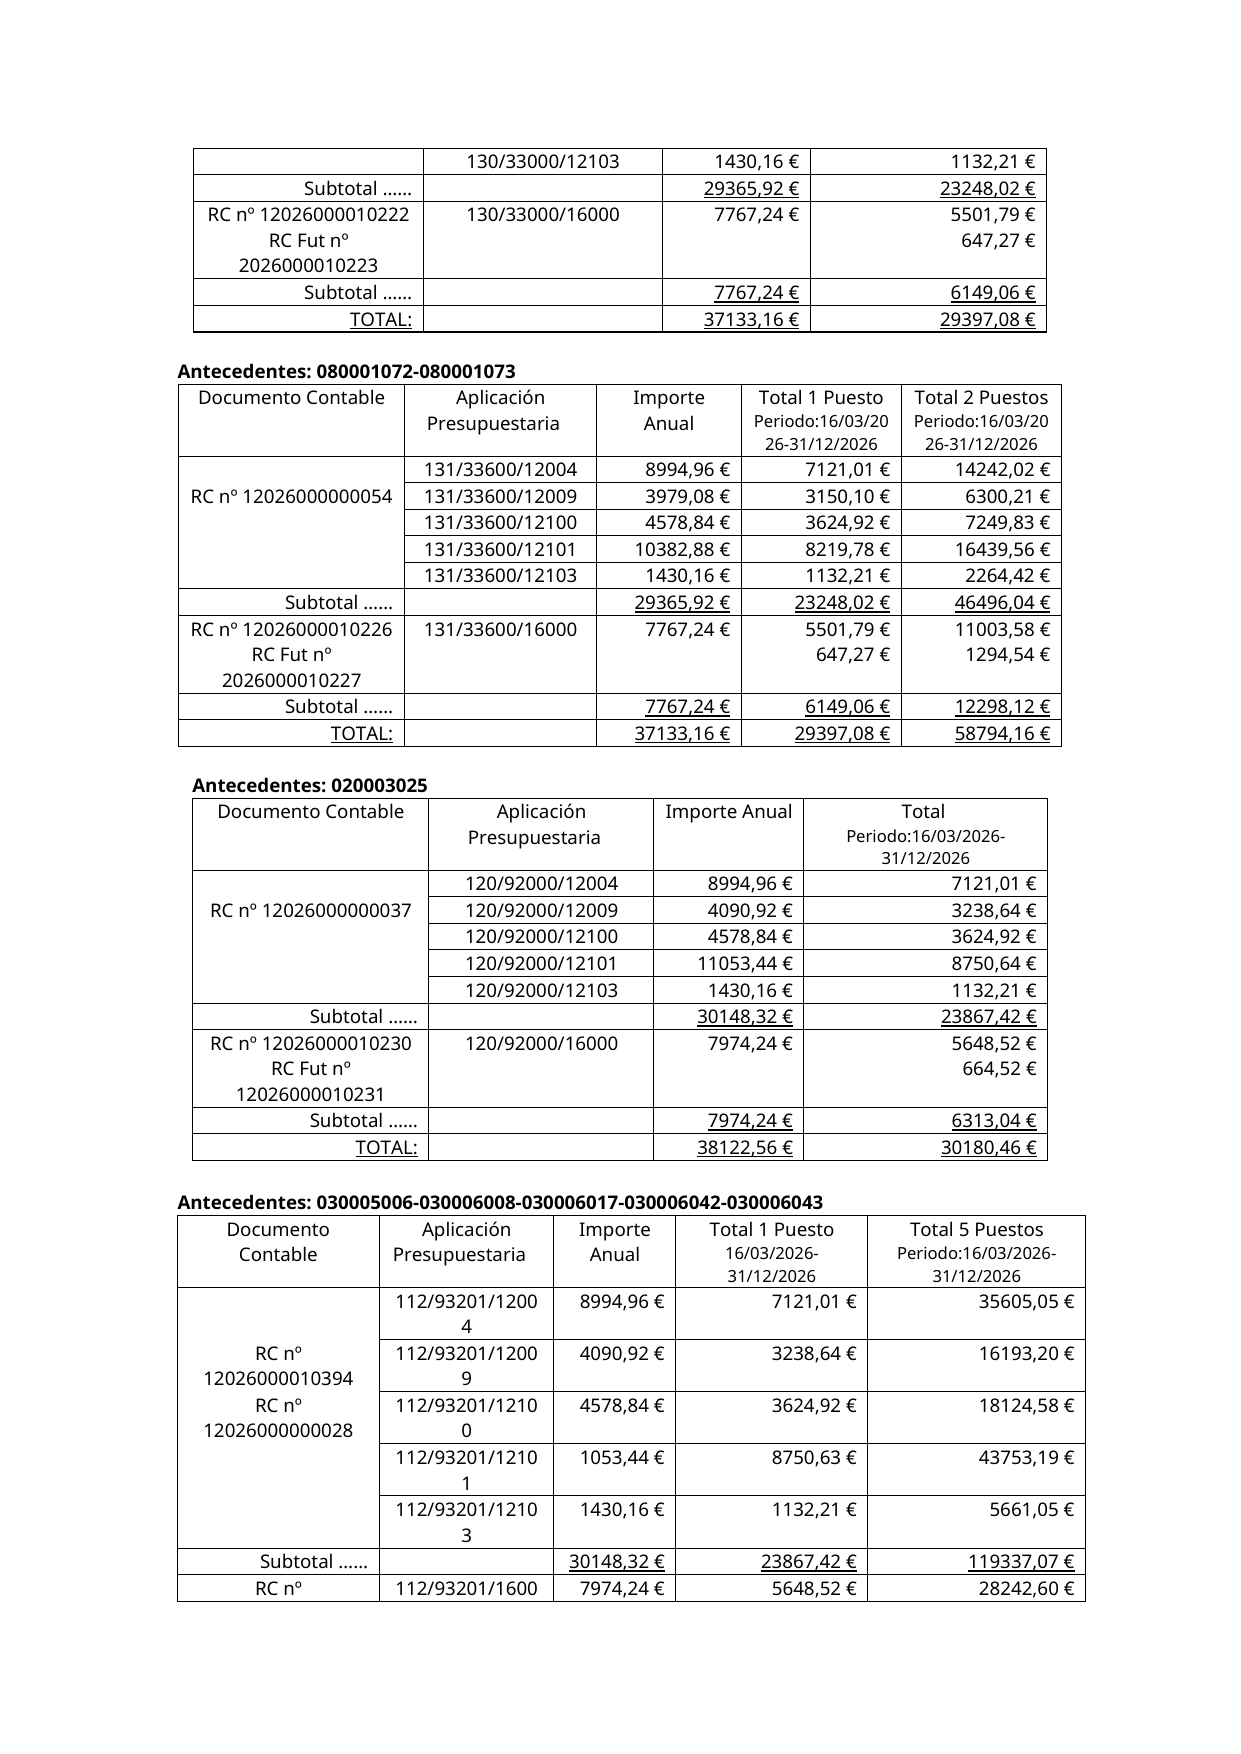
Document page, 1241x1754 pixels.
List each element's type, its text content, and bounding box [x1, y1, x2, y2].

table_cell 2264,42 € [902, 563, 1061, 588]
table_cell 3238,64 € [804, 897, 1047, 923]
table_cell 46496,04 € [902, 589, 1061, 615]
table_header Total 5 Puestos Periodo:16/03/2026-31/12/2026 [868, 1216, 1085, 1287]
table_cell 120/92000/12103 [429, 977, 653, 1002]
table_cell [193, 871, 428, 896]
table_cell 112/93201/12100 [380, 1392, 553, 1443]
table_cell 7767,24 € [663, 202, 810, 278]
table_cell Subtotal …… [193, 1108, 428, 1133]
table_cell 130/33000/16000 [424, 202, 662, 278]
table_cell 4578,84 € [554, 1392, 675, 1443]
table_cell [179, 562, 404, 588]
table_cell 28242,60 € [868, 1575, 1085, 1601]
table_cell 29365,92 € [597, 589, 741, 615]
table_cell 1132,21 € [804, 977, 1047, 1002]
table_cell 5501,79 € 647,27 € [742, 616, 901, 692]
table_cell 8994,96 € [597, 457, 741, 482]
table_cell [193, 976, 428, 1002]
table_cell 16193,20 € [868, 1340, 1085, 1391]
table_cell [179, 457, 404, 482]
table_cell 4090,92 € [554, 1340, 675, 1391]
table_cell TOTAL: [194, 306, 423, 331]
table_cell RC nº 12026000000028 [178, 1391, 379, 1443]
table_cell 23867,42 € [676, 1549, 867, 1574]
table_cell 131/33600/12004 [405, 457, 596, 482]
table_cell 1430,16 € [597, 563, 741, 588]
table_cell 6313,04 € [804, 1108, 1047, 1133]
table_cell 5661,05 € [868, 1496, 1085, 1547]
table_header Total 1 Puesto 16/03/2026-31/12/2026 [676, 1216, 867, 1287]
table_cell 4578,84 € [654, 924, 803, 949]
table_cell 131/33600/16000 [405, 616, 596, 692]
table_cell Subtotal …… [194, 279, 423, 305]
table_header Aplicación Presupuestaria [429, 799, 653, 870]
table_cell 8219,78 € [742, 536, 901, 562]
table_cell 7974,24 € [654, 1030, 803, 1107]
table_header Total Periodo:16/03/2026-31/12/2026 [804, 799, 1047, 870]
table_cell 4578,84 € [597, 510, 741, 535]
table_cell [424, 175, 662, 201]
table_cell 7249,83 € [902, 510, 1061, 535]
table_cell 5501,79 € 647,27 € [811, 202, 1046, 278]
table_cell 1132,21 € [811, 149, 1046, 174]
table_cell 120/92000/12101 [429, 950, 653, 976]
table_header Aplicación Presupuestaria [380, 1216, 553, 1287]
table_header Documento Contable [179, 385, 404, 456]
table_cell 37133,16 € [663, 306, 810, 331]
table_cell RC nº 12026000000054 [179, 482, 404, 509]
table_cell 131/33600/12103 [405, 563, 596, 588]
table_cell 112/93201/12103 [380, 1496, 553, 1547]
table_cell 23248,02 € [811, 175, 1046, 201]
table_cell 130/33000/12103 [424, 149, 662, 174]
table_header Importe Anual [554, 1216, 675, 1287]
table_cell 4090,92 € [654, 897, 803, 923]
text Antecedentes: 020003025 [177, 772, 1063, 798]
table_cell [178, 1495, 379, 1547]
table_cell 7767,24 € [597, 694, 741, 719]
table_header Aplicación Presupuestaria [405, 385, 596, 456]
table_cell 6300,21 € [902, 483, 1061, 509]
table_cell 1132,21 € [676, 1496, 867, 1547]
table_cell [424, 279, 662, 305]
table_cell 8994,96 € [554, 1288, 675, 1339]
table_cell 8750,64 € [804, 950, 1047, 976]
table_header Documento Contable [193, 799, 428, 870]
table_cell [424, 306, 662, 331]
table_cell 7974,24 € [654, 1108, 803, 1133]
table_cell 18124,58 € [868, 1392, 1085, 1443]
table_cell 30148,32 € [554, 1549, 675, 1574]
table_cell 3238,64 € [676, 1340, 867, 1391]
text Antecedentes: 080001072-080001073 [177, 358, 1063, 383]
table_cell 119337,07 € [868, 1549, 1085, 1574]
table_cell 58794,16 € [902, 720, 1061, 746]
table_cell 112/93201/12004 [380, 1288, 553, 1339]
table_cell [194, 149, 423, 174]
table_header Total 1 Puesto Periodo:16/03/2026-31/12/2026 [742, 385, 901, 456]
table_cell 1430,16 € [654, 977, 803, 1002]
table_cell 8750,63 € [676, 1444, 867, 1495]
table_cell RC nº 12026000010222 RC Fut nº 2026000010223 [194, 202, 423, 278]
table_cell 3624,92 € [804, 924, 1047, 949]
table_cell 1132,21 € [742, 563, 901, 588]
table_cell [380, 1549, 553, 1574]
table_cell [193, 949, 428, 976]
table_cell 10382,88 € [597, 536, 741, 562]
table_cell 7767,24 € [663, 279, 810, 305]
table_cell 6149,06 € [742, 694, 901, 719]
table_cell Subtotal …… [193, 1004, 428, 1029]
text Antecedentes: 030005006-030006008-030006017-030006042-030006043 [177, 1189, 1063, 1215]
table_cell 11053,44 € [654, 950, 803, 976]
table_cell Subtotal …… [194, 175, 423, 201]
table_cell 112/93201/1600 [380, 1575, 553, 1601]
table_cell 1053,44 € [554, 1444, 675, 1495]
table_header Importe Anual [654, 799, 803, 870]
table_cell [405, 694, 596, 719]
table_cell 120/92000/12004 [429, 871, 653, 896]
table_cell 7974,24 € [554, 1575, 675, 1601]
table_cell 120/92000/12100 [429, 924, 653, 949]
table_cell 43753,19 € [868, 1444, 1085, 1495]
table_header Total 2 Puestos Periodo:16/03/2026-31/12/2026 [902, 385, 1061, 456]
table_cell 131/33600/12101 [405, 536, 596, 562]
table_cell 37133,16 € [597, 720, 741, 746]
table_cell 120/92000/16000 [429, 1030, 653, 1107]
table_cell 3624,92 € [742, 510, 901, 535]
table_cell RC nº [178, 1575, 379, 1601]
table_cell 5648,52 € 664,52 € [804, 1030, 1047, 1107]
table_cell 112/93201/12009 [380, 1340, 553, 1391]
table_cell 7121,01 € [804, 871, 1047, 896]
table_cell 23248,02 € [742, 589, 901, 615]
table_header Documento Contable [178, 1216, 379, 1287]
table_cell 29397,08 € [811, 306, 1046, 331]
table_cell [178, 1443, 379, 1495]
table_cell RC nº 12026000010230 RC Fut nº 12026000010231 [193, 1030, 428, 1107]
table_cell 6149,06 € [811, 279, 1046, 305]
table_cell 7767,24 € [597, 616, 741, 692]
table_cell TOTAL: [179, 720, 404, 746]
table_cell TOTAL: [193, 1134, 428, 1160]
table_cell [179, 535, 404, 562]
table_header Importe Anual [597, 385, 741, 456]
table_cell 7121,01 € [676, 1288, 867, 1339]
table_cell [193, 923, 428, 949]
table_cell [429, 1134, 653, 1160]
table_cell 14242,02 € [902, 457, 1061, 482]
table_cell [429, 1004, 653, 1029]
table_cell 1430,16 € [663, 149, 810, 174]
table_cell 29397,08 € [742, 720, 901, 746]
table_cell 3150,10 € [742, 483, 901, 509]
table_cell 3979,08 € [597, 483, 741, 509]
table_cell 120/92000/12009 [429, 897, 653, 923]
table_cell 30180,46 € [804, 1134, 1047, 1160]
table_cell [405, 589, 596, 615]
table_cell 112/93201/12101 [380, 1444, 553, 1495]
table_cell 16439,56 € [902, 536, 1061, 562]
table_cell 5648,52 € [676, 1575, 867, 1601]
table_cell Subtotal …… [179, 694, 404, 719]
table_cell [429, 1108, 653, 1133]
table_cell 1430,16 € [554, 1496, 675, 1547]
table_cell Subtotal …… [178, 1549, 379, 1574]
table_cell RC nº 12026000010394 [178, 1339, 379, 1391]
table_cell 131/33600/12009 [405, 483, 596, 509]
table_cell 35605,05 € [868, 1288, 1085, 1339]
table_cell 131/33600/12100 [405, 510, 596, 535]
table_cell 7121,01 € [742, 457, 901, 482]
table_cell Subtotal …… [179, 589, 404, 615]
table_cell RC nº 12026000010226 RC Fut nº 2026000010227 [179, 616, 404, 692]
table_cell 29365,92 € [663, 175, 810, 201]
table_cell [178, 1288, 379, 1339]
table_cell 3624,92 € [676, 1392, 867, 1443]
table_cell 30148,32 € [654, 1004, 803, 1029]
table_cell 12298,12 € [902, 694, 1061, 719]
table_cell RC nº 12026000000037 [193, 896, 428, 923]
table_cell 8994,96 € [654, 871, 803, 896]
table_cell [179, 509, 404, 535]
table_cell [405, 720, 596, 746]
table_cell 23867,42 € [804, 1004, 1047, 1029]
table_cell 38122,56 € [654, 1134, 803, 1160]
table_cell 11003,58 € 1294,54 € [902, 616, 1061, 692]
